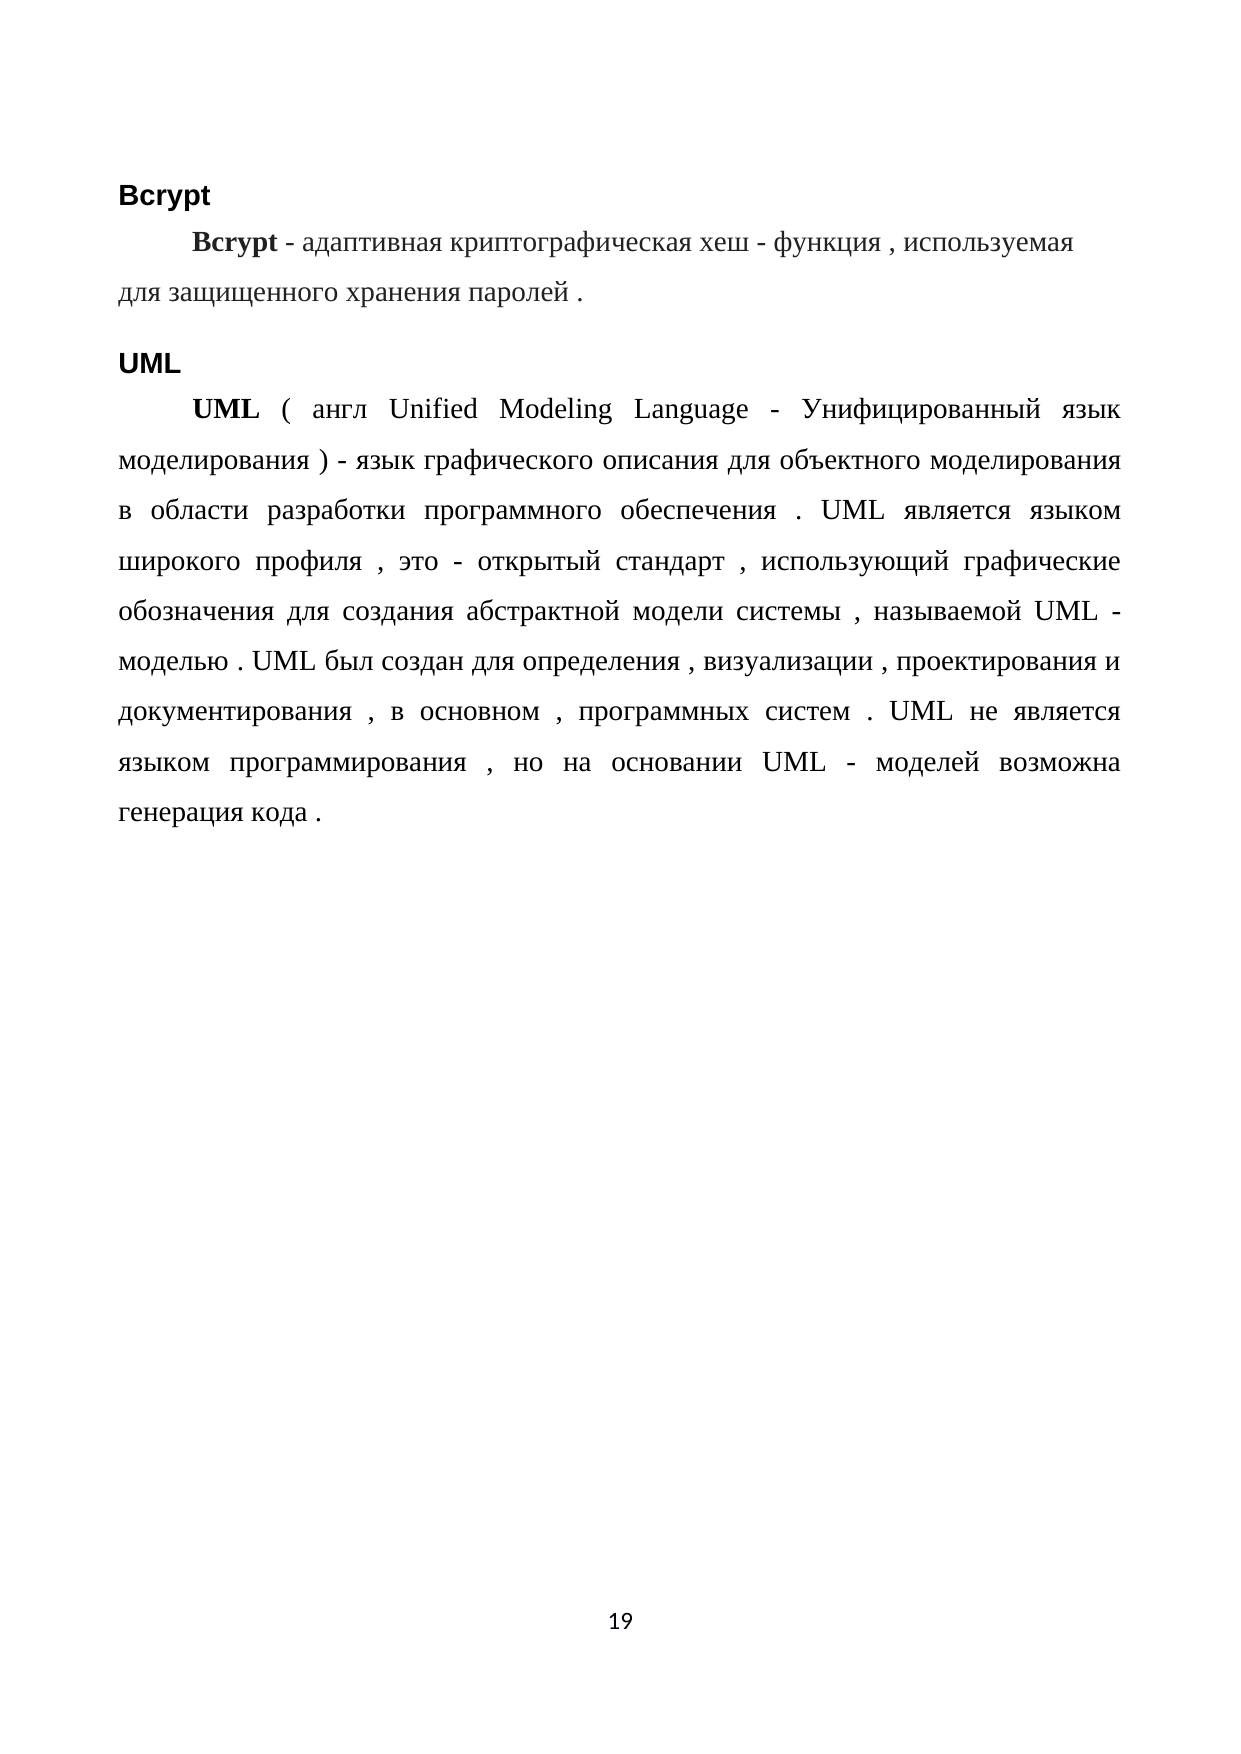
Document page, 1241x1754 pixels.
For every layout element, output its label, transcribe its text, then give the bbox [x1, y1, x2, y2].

subtitle UML [118, 346, 1122, 379]
text Bcrypt - адаптивная криптографическая хеш - функция , используемая для защищенного хранения паролей . [118, 224, 1122, 308]
text UML ( англ Unified Modeling Language - Унифицированный язык моделирования ) - язык графического описания для объектного моделирования в области разработки программного обеспечения . UML является языком широкого профиля , это - открытый стандарт , использующий графические обозначения для создания абстрактной модели системы , называемой UML - моделью . UML был создан для определения , визуализации , проектирования и документирования , в основном , программных систем . UML не является языком программирования , но на основании UML - моделей возможна генерация кода . [118, 392, 1122, 828]
subtitle Bcrypt [118, 178, 1122, 212]
